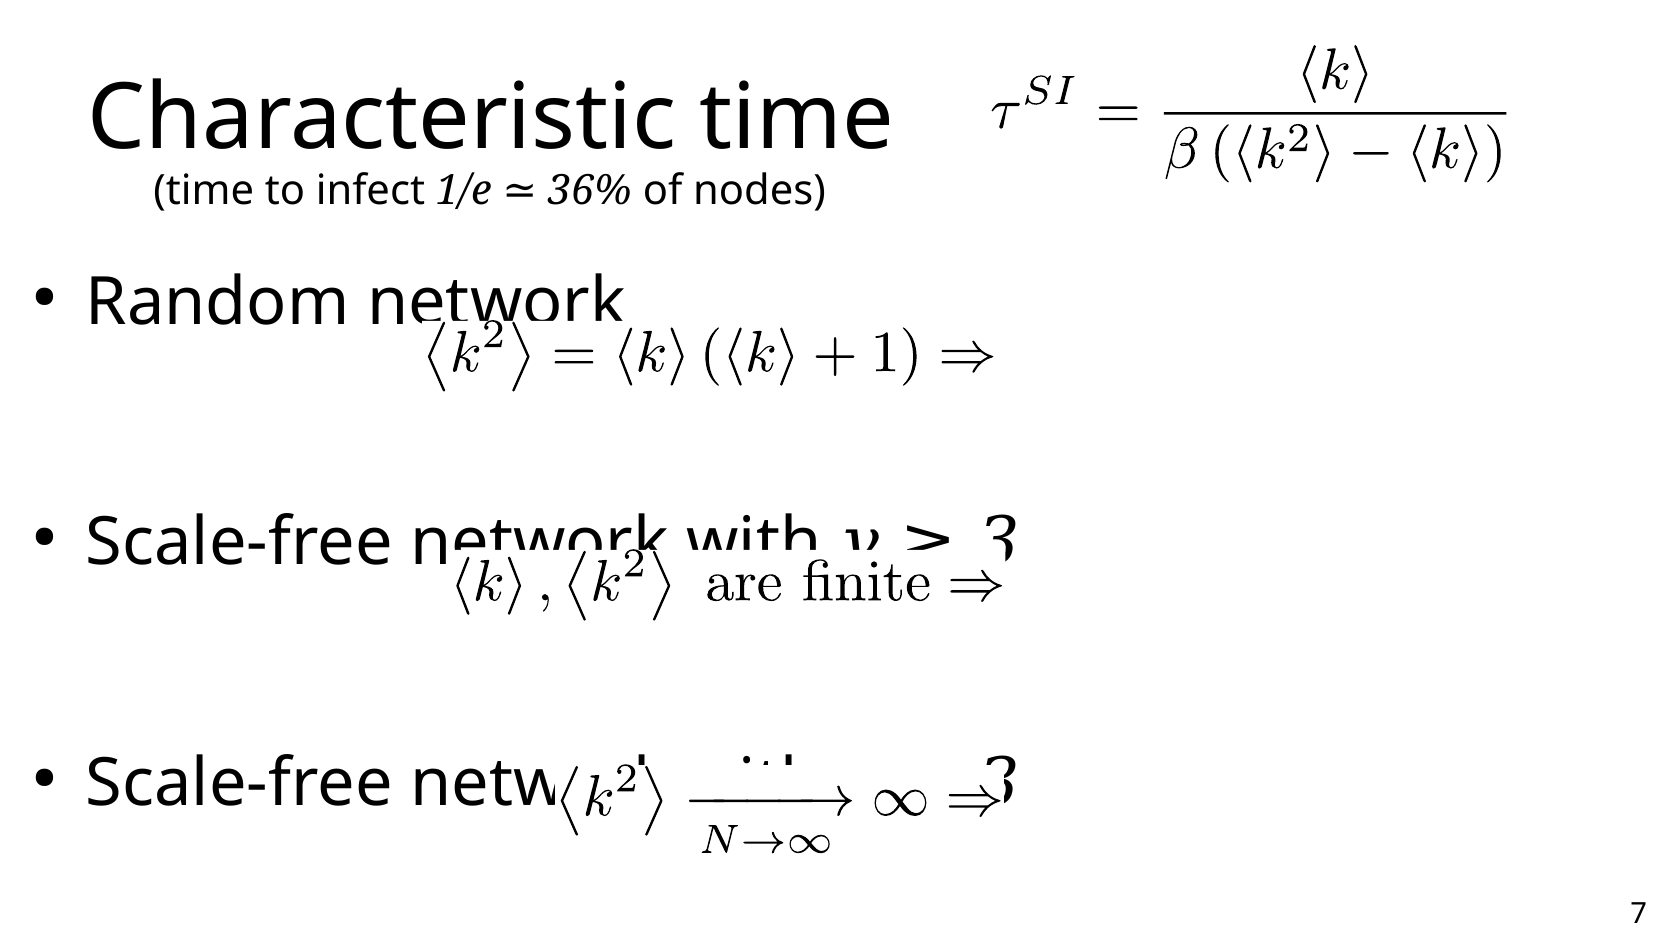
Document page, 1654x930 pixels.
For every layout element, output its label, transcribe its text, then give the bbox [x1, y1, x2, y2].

title Characteristic time [82, 1, 901, 225]
text_box [422, 320, 997, 392]
list Random network Scale-free network with γ ≥ 3 Scale-free network with γ < 3 [15, 252, 1606, 901]
text_box [990, 44, 1507, 183]
text_box [555, 764, 1004, 854]
text_box (time to infect 1/e ≃ 36% of nodes) [105, 152, 886, 215]
text_box [450, 549, 1006, 621]
